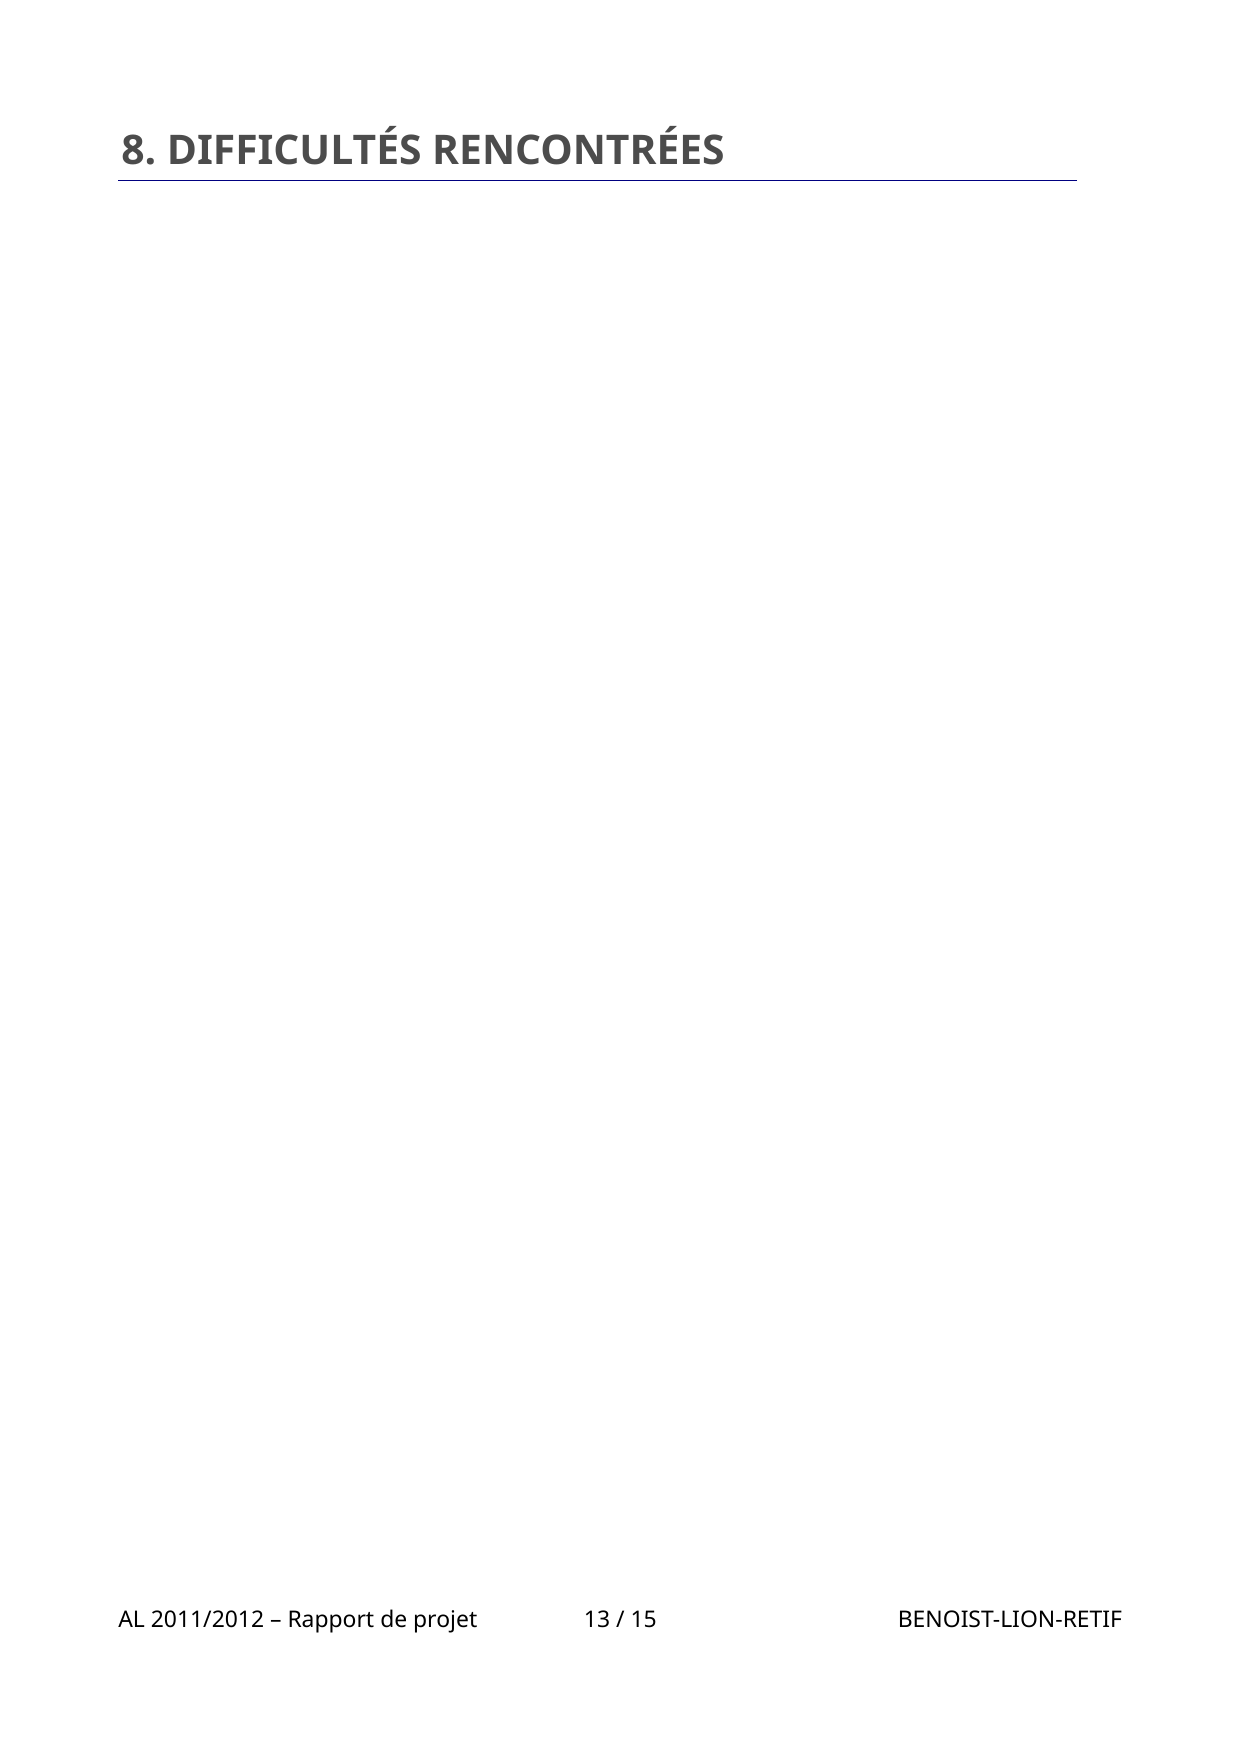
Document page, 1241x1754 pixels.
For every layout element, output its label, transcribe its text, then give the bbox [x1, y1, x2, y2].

subtitle 8. difficultés rencontrées [118, 118, 1077, 180]
